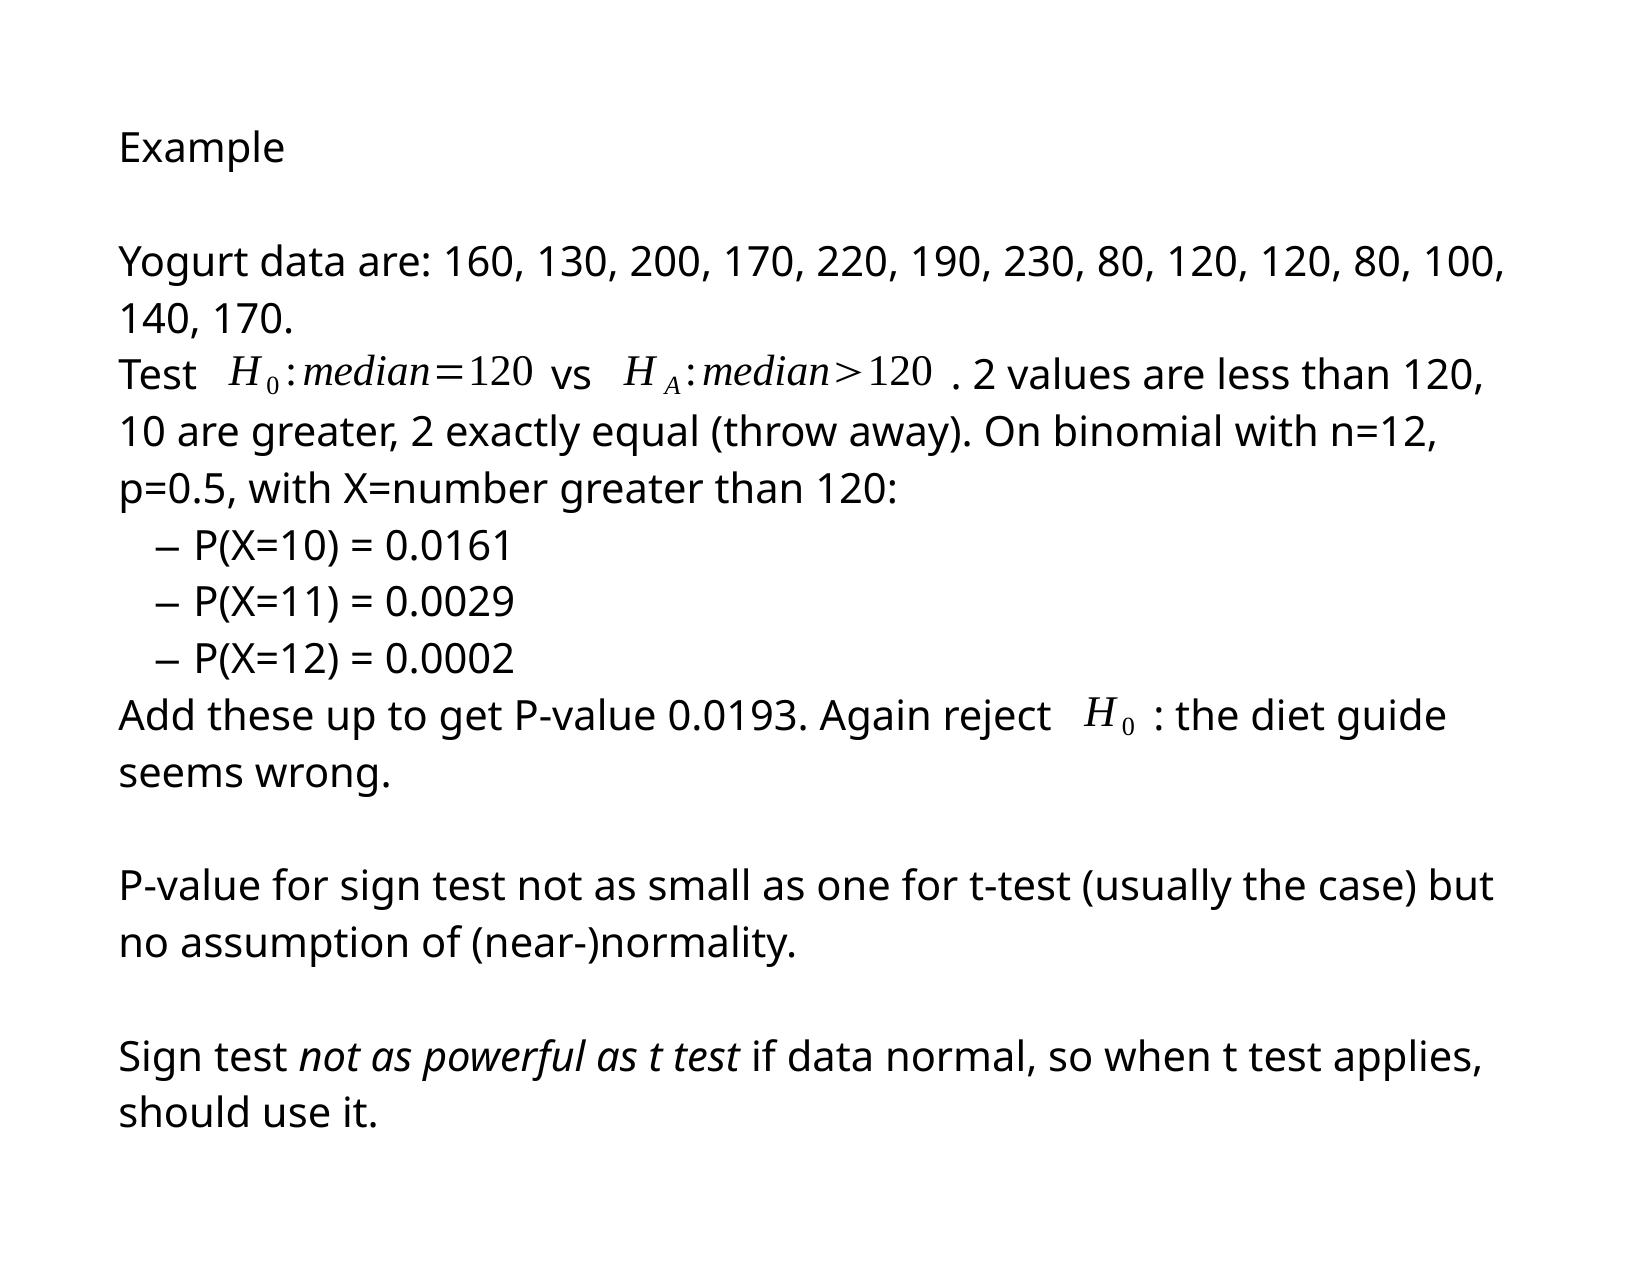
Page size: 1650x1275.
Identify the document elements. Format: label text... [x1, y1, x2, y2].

text Add these up to get P-value 0.0193. Again reject : the diet guide seems wrong. [118, 686, 1532, 799]
text Sign test not as powerful as t test if data normal, so when t test applies, should use it. [118, 1026, 1532, 1140]
text Example [118, 118, 1532, 175]
text Yogurt data are: 160, 130, 200, 170, 220, 190, 230, 80, 120, 120, 80, 100, 140, 170. [118, 232, 1532, 345]
text Test vs . 2 values are less than 120, 10 are greater, 2 exactly equal (throw away). On binomial with n=12, p=0.5, with X=number greater than 120: [118, 345, 1532, 516]
list P(X=11) = 0.0029 [156, 572, 1532, 629]
list P(X=12) = 0.0002 [156, 629, 1532, 686]
text P-value for sign test not as small as one for t-test (usually the case) but no assumption of (near-)normality. [118, 856, 1532, 970]
list P(X=10) = 0.0161 [156, 516, 1532, 572]
